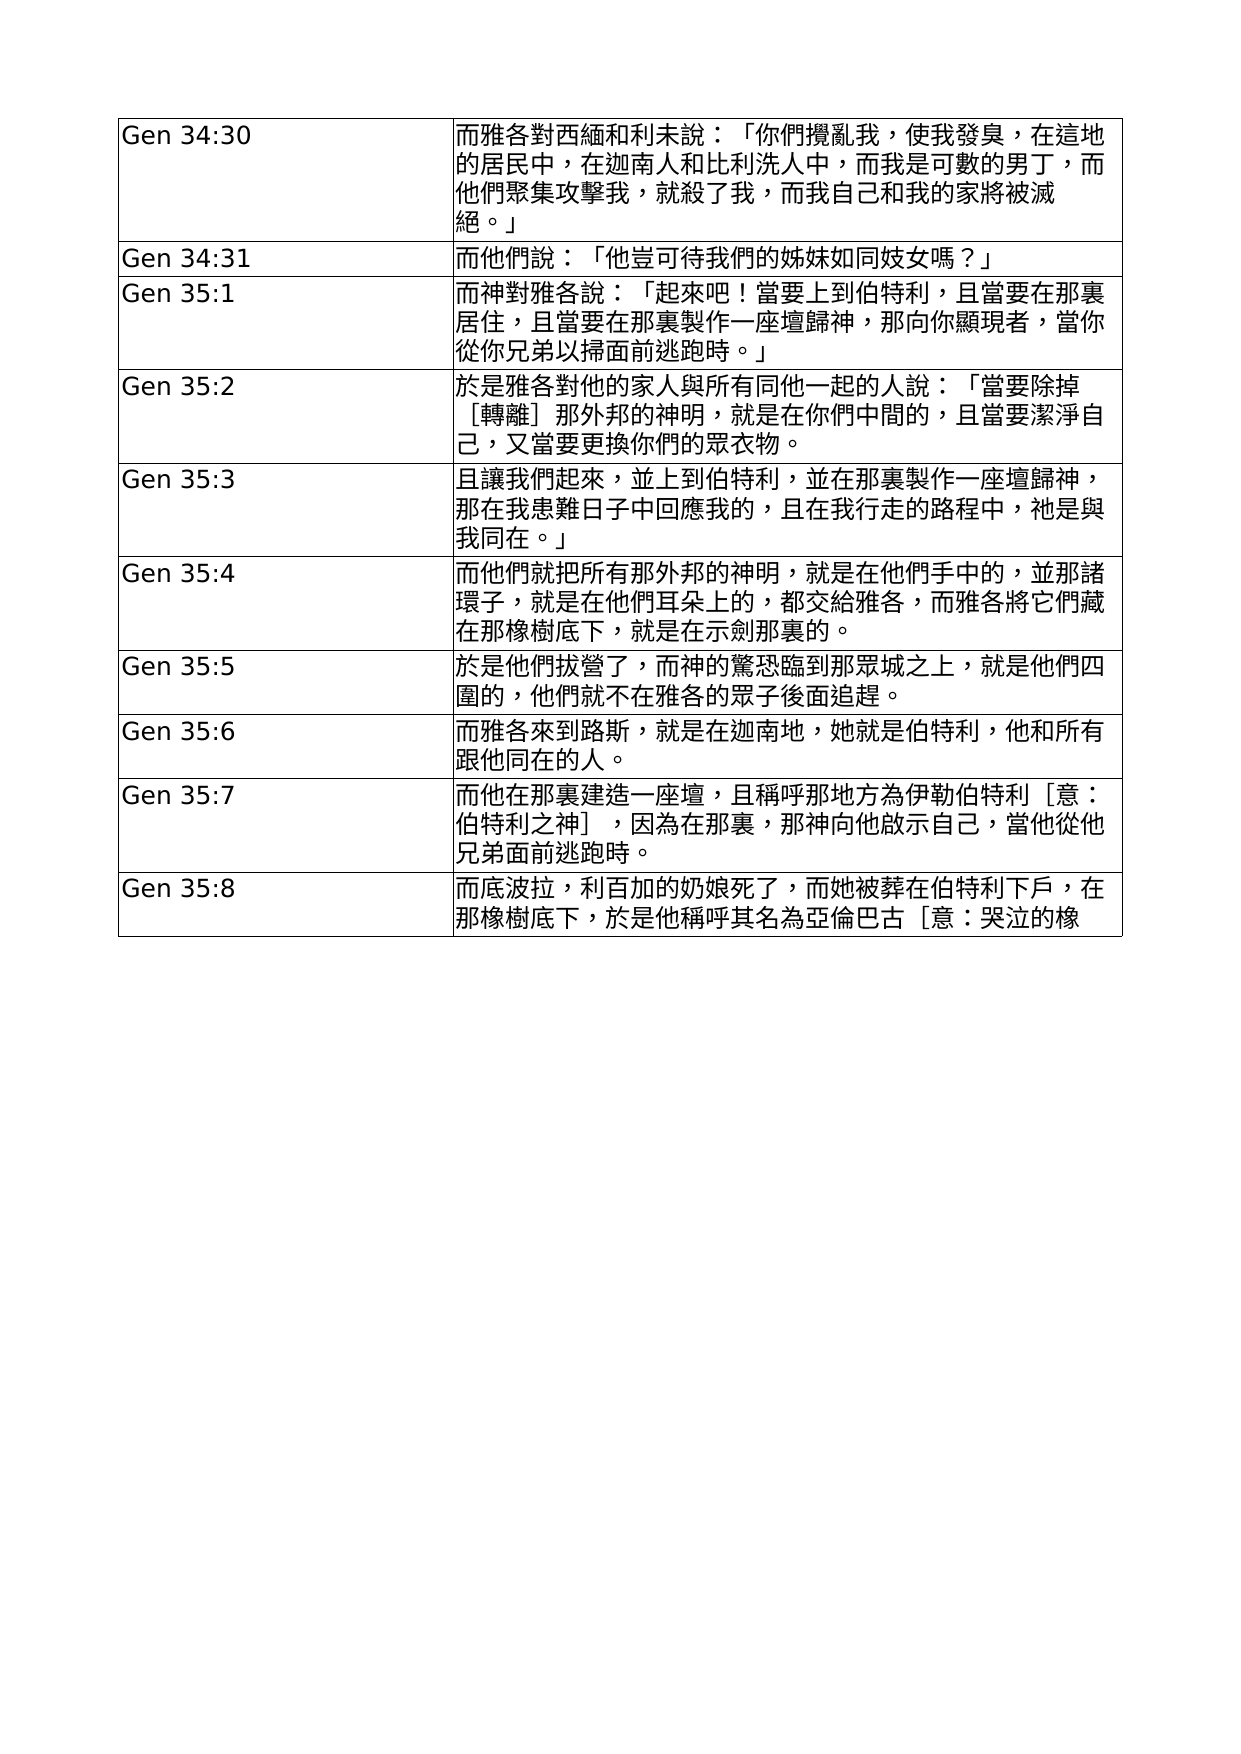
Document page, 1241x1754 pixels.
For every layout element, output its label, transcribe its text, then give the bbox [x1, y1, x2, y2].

table_cell Gen 35:6 [119, 715, 453, 778]
table_cell Gen 35:1 [119, 277, 453, 369]
table_cell Gen 34:31 [119, 242, 453, 276]
table_cell Gen 35:2 [119, 370, 453, 463]
table_cell Gen 34:30 [119, 119, 453, 241]
table_cell Gen 35:4 [119, 557, 453, 649]
table_cell 而他在那裏建造一座壇，且稱呼那地方為伊勒伯特利［意：伯特利之神］，因為在那裏，那神向他啟示自己，當他從他兄弟面前逃跑時。 [454, 779, 1122, 872]
table_cell 而雅各對西緬和利未說：「你們攪亂我，使我發臭，在這地的居民中，在迦南人和比利洗人中，而我是可數的男丁，而他們聚集攻擊我，就殺了我，而我自己和我的家將被滅絕。」 [454, 119, 1122, 241]
table_cell 於是雅各對他的家人與所有同他一起的人說：「當要除掉［轉離］那外邦的神明，就是在你們中間的，且當要潔淨自己，又當要更換你們的眾衣物。 [454, 370, 1122, 463]
table_cell Gen 35:5 [119, 651, 453, 714]
table_cell Gen 35:7 [119, 779, 453, 872]
table_cell 而雅各來到路斯，就是在迦南地，她就是伯特利，他和所有跟他同在的人。 [454, 715, 1122, 778]
table_cell 而底波拉，利百加的奶娘死了，而她被葬在伯特利下戶，在那橡樹底下，於是他稱呼其名為亞倫巴古［意：哭泣的橡 [454, 873, 1122, 936]
table_cell 而他們說：「他豈可待我們的姊妹如同妓女嗎？」 [454, 242, 1122, 276]
table_cell 而神對雅各說：「起來吧！當要上到伯特利，且當要在那裏居住，且當要在那裏製作一座壇歸神，那向你顯現者，當你從你兄弟以掃面前逃跑時。」 [454, 277, 1122, 369]
table_cell 且讓我們起來，並上到伯特利，並在那裏製作一座壇歸神，那在我患難日子中回應我的，且在我行走的路程中，祂是與我同在。」 [454, 464, 1122, 556]
table_cell Gen 35:3 [119, 464, 453, 556]
table_cell Gen 35:8 [119, 873, 453, 936]
table_cell 於是他們拔營了，而神的驚恐臨到那眾城之上，就是他們四圍的，他們就不在雅各的眾子後面追趕。 [454, 651, 1122, 714]
table_cell 而他們就把所有那外邦的神明，就是在他們手中的，並那諸環子，就是在他們耳朵上的，都交給雅各，而雅各將它們藏在那橡樹底下，就是在示劍那裏的。 [454, 557, 1122, 649]
